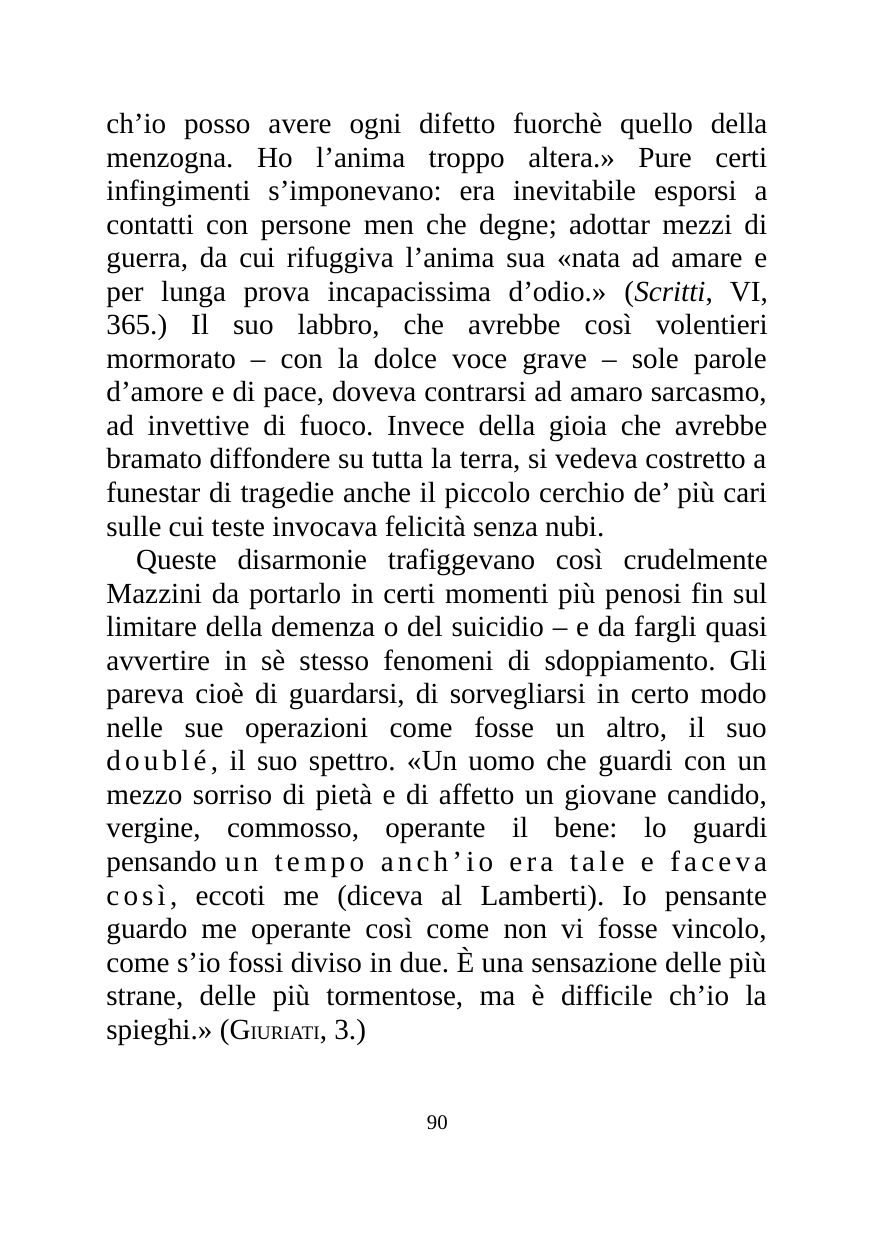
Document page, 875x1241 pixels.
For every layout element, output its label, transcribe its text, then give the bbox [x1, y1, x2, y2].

text ch’io posso avere ogni difetto fuorchè quello della menzogna. Ho l’anima troppo altera.» Pure certi infingimenti s’imponevano: era inevitabile esporsi a contatti con persone men che degne; adottar mezzi di guerra, da cui rifuggiva l’anima sua «nata ad amare e per lunga prova incapacissima d’odio.» (Scritti, VI, 365.) Il suo labbro, che avrebbe così volentieri mormorato – con la dolce voce grave – sole parole d’amore e di pace, doveva contrarsi ad amaro sarcasmo, ad invettive di fuoco. Invece della gioia che avrebbe bramato diffondere su tutta la terra, si vedeva costretto a funestar di tragedie anche il piccolo cerchio de’ più cari sulle cui teste invocava felicità senza nubi. [106, 106, 768, 542]
text Queste disarmonie trafiggevano così crudelmente Mazzini da portarlo in certi momenti più penosi fin sul limitare della demenza o del suicidio – e da fargli quasi avvertire in sè stesso fenomeni di sdoppiamento. Gli pareva cioè di guardarsi, di sorvegliarsi in certo modo nelle sue operazioni come fosse un altro, il suo doublé, il suo spettro. «Un uomo che guardi con un mezzo sorriso di pietà e di affetto un giovane candido, vergine, commosso, operante il bene: lo guardi pensando un tempo anch’io era tale e faceva così, eccoti me (diceva al Lamberti). Io pensante guardo me operante così come non vi fosse vincolo, come s’io fossi diviso in due. È una sensazione delle più strane, delle più tormentose, ma è difficile ch’io la spieghi.» (Giuriati, 3.) [106, 542, 768, 1045]
